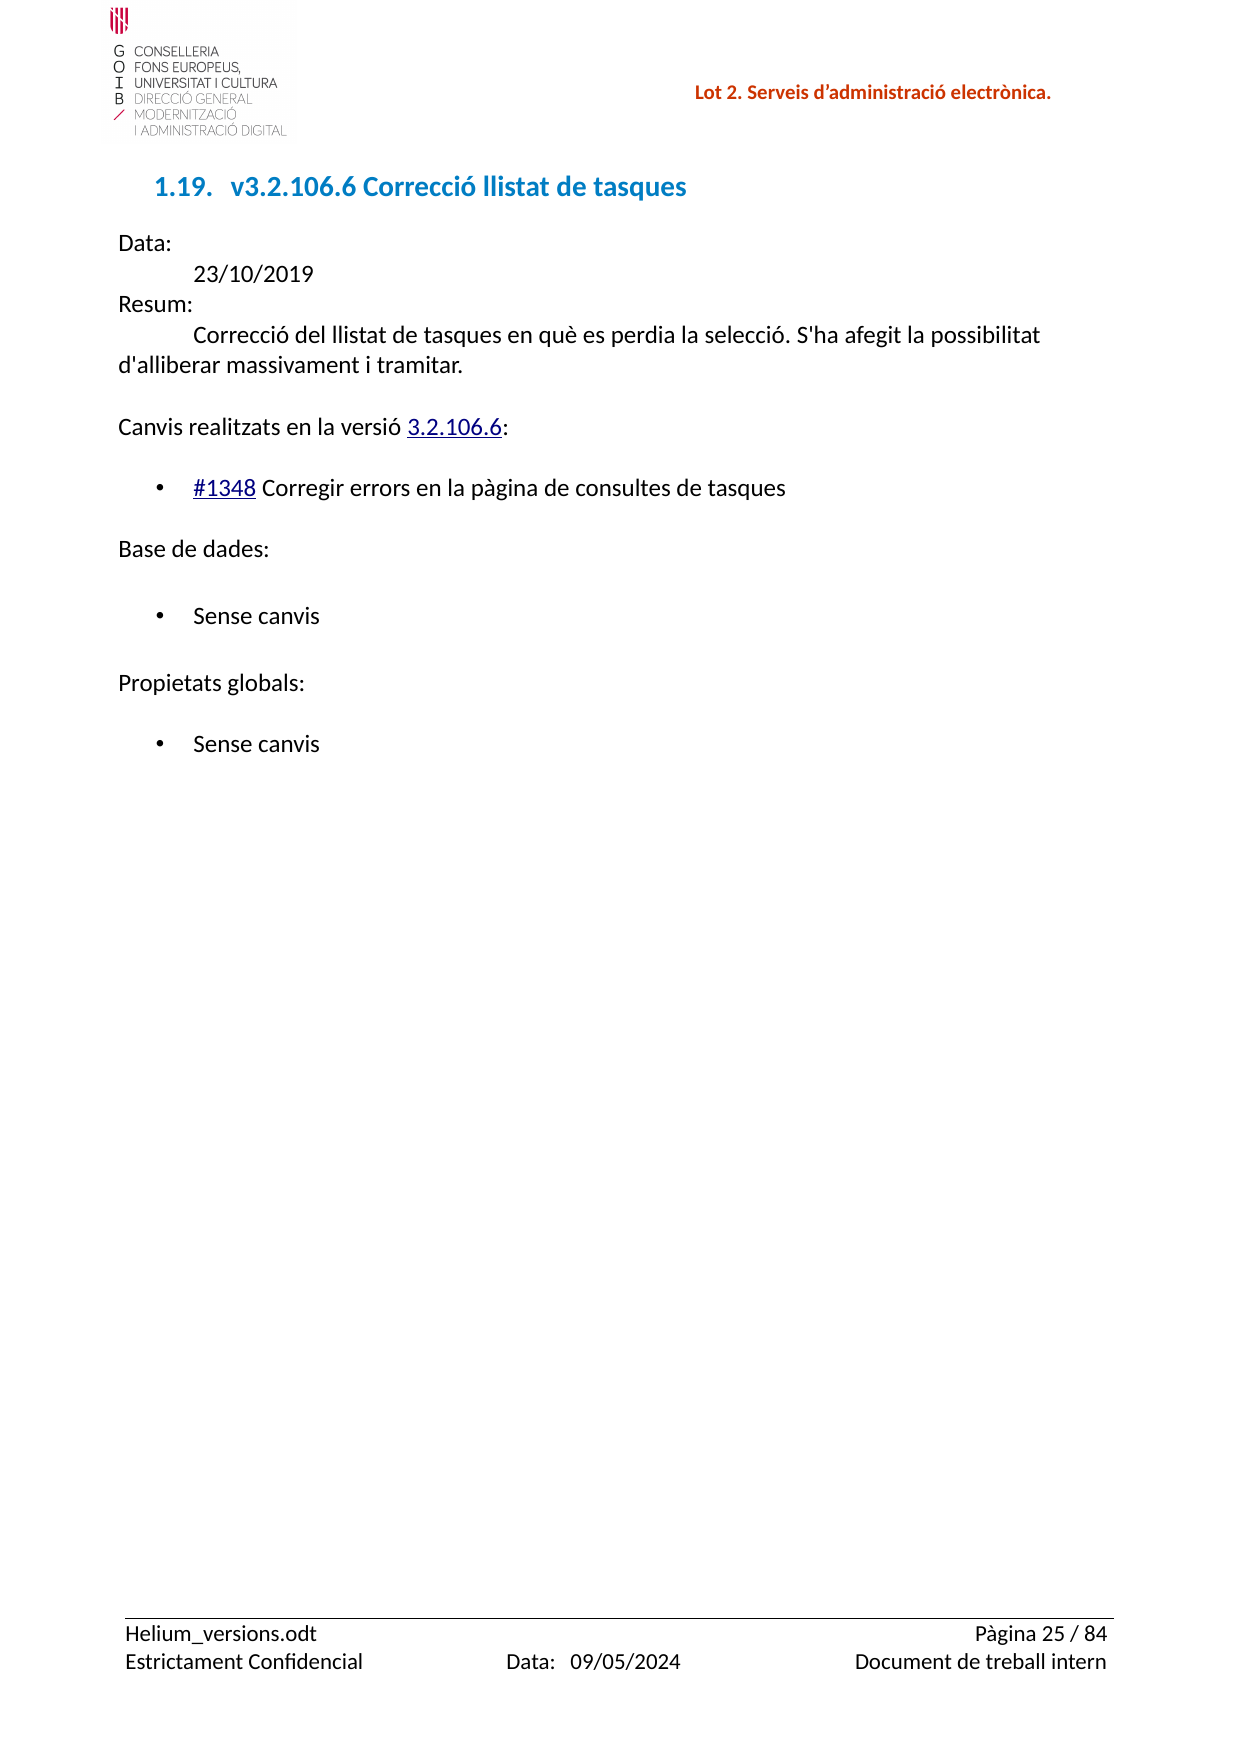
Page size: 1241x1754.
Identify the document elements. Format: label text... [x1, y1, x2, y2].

list Sense canvis [156, 600, 1122, 630]
list Sense canvis [156, 728, 1122, 758]
picture [100, 0, 297, 144]
text Propietats globals: [118, 667, 1122, 697]
text Correcció del llistat de tasques en què es perdia la selecció. S'ha afegit la possibilitat d'alliberar massivament i tramitar. [118, 319, 1122, 380]
text Canvis realitzats en la versió 3.2.106.6: [118, 411, 1122, 441]
list #1348 Corregir errors en la pàgina de consultes de tasques [156, 472, 1122, 502]
subtitle v3.2.106.6 Correcció llistat de tasques [153, 168, 1122, 204]
text Data: [118, 228, 1122, 258]
text 23/10/2019 [118, 258, 1122, 289]
text Resum: [118, 289, 1122, 319]
text Base de dades: [118, 533, 1122, 563]
